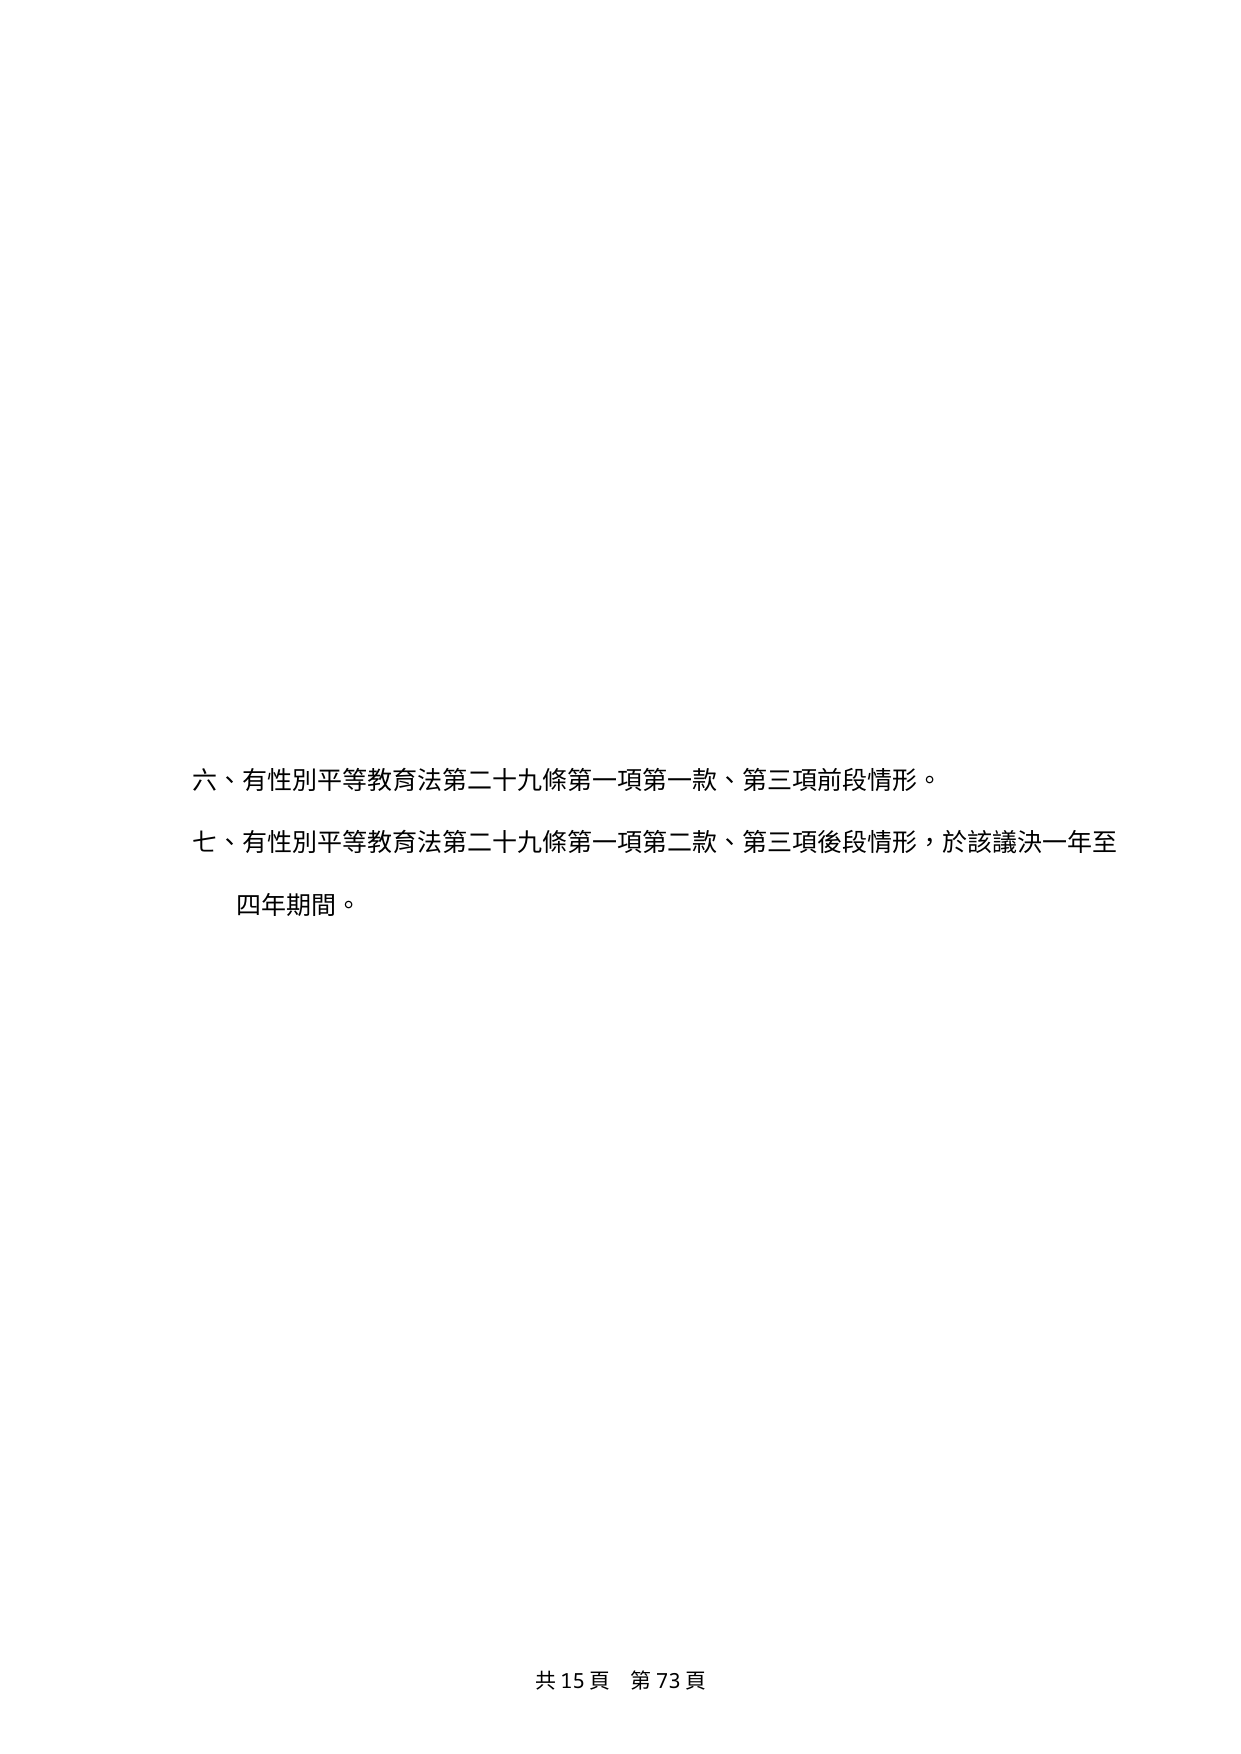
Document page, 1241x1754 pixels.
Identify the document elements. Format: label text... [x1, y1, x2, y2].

text 七、有性別平等教育法第二十九條第一項第二款、第三項後段情形，於該議決一年至四年期間。 [192, 799, 1122, 924]
text 六、有性別平等教育法第二十九條第一項第一款、第三項前段情形。 [192, 737, 1122, 799]
